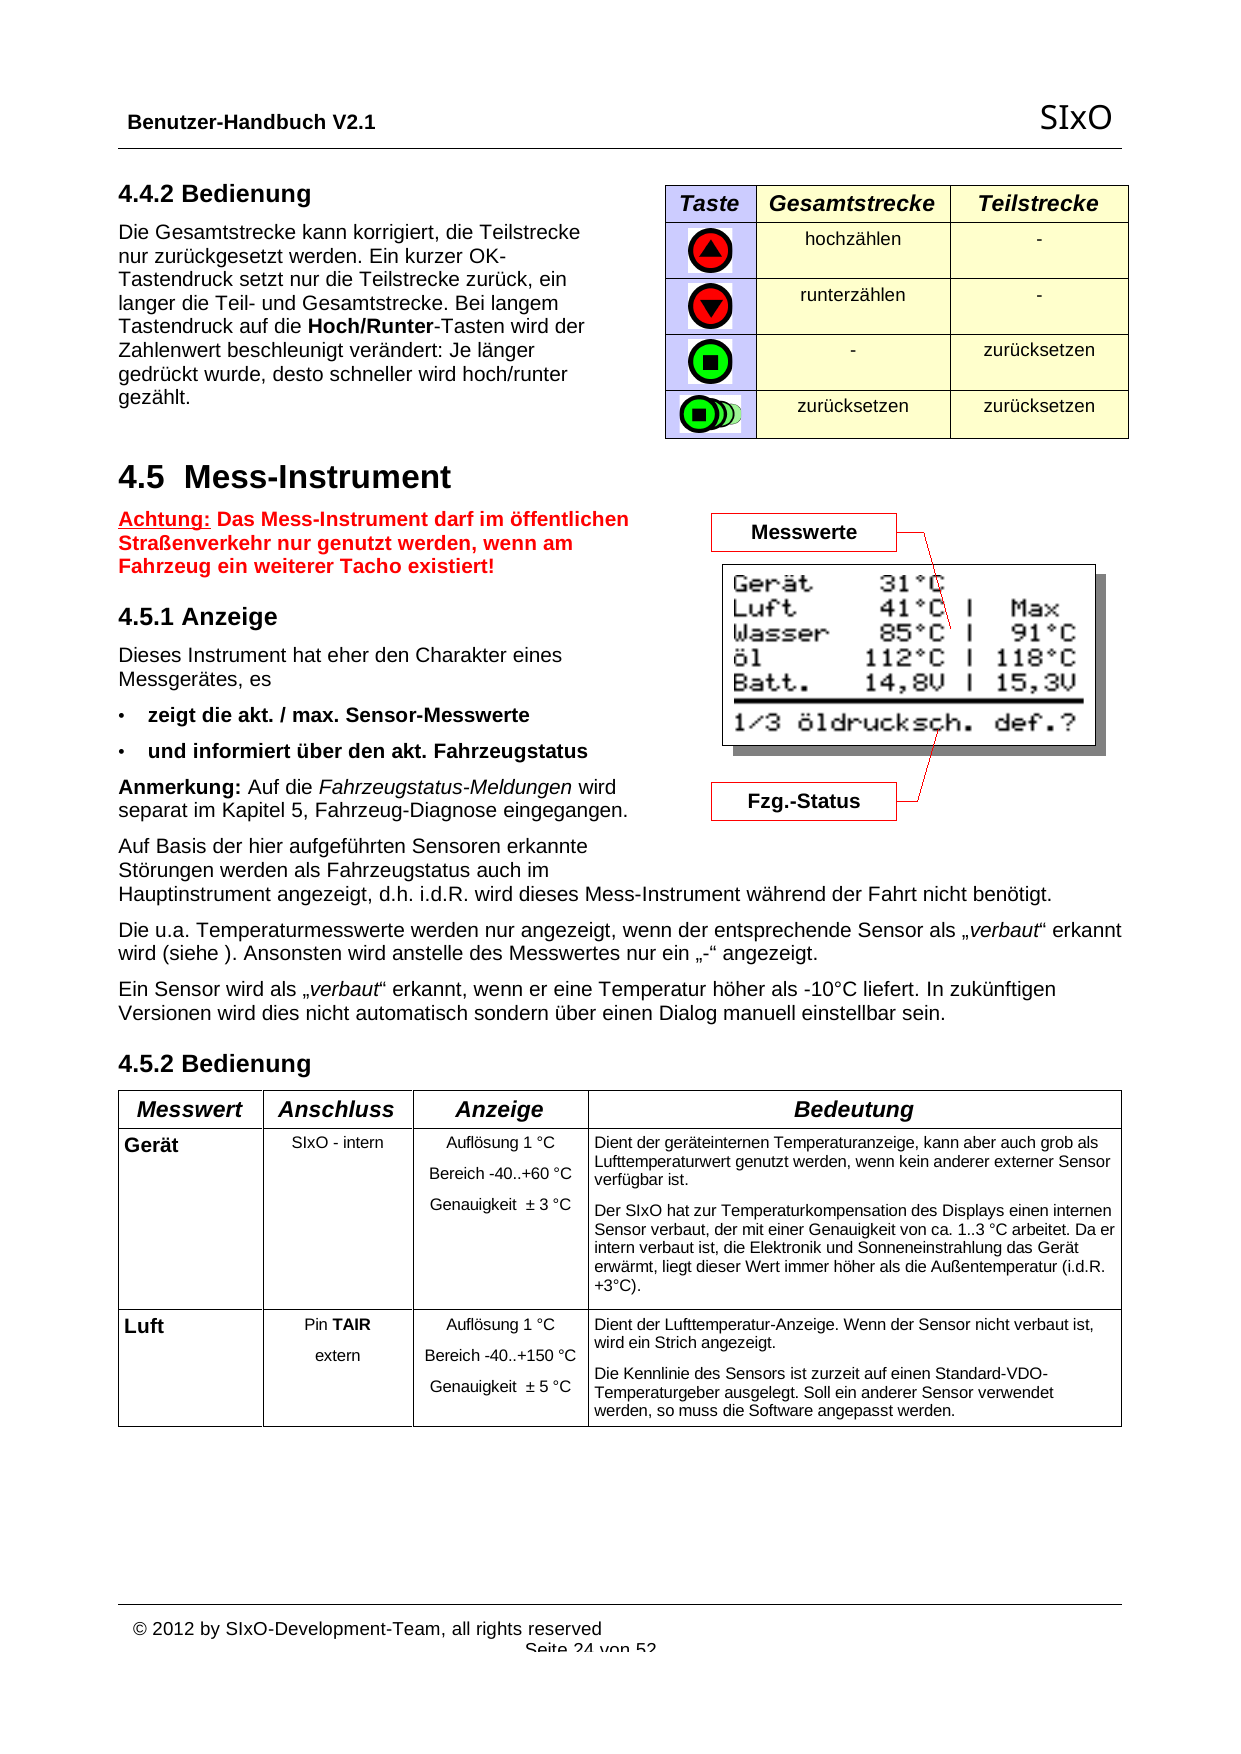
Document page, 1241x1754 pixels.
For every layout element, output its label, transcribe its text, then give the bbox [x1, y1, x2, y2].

subtitle Anzeige [118, 603, 712, 631]
table_cell Pin TAIR extern [264, 1310, 412, 1426]
table_cell hochzählen [757, 223, 950, 278]
table_header Messwert [119, 1091, 262, 1128]
text Achtung: Das Mess-Instrument darf im öffentlichen Straßenverkehr nur genutzt werden, wenn am Fahrzeug ein weiterer Tacho existiert! [118, 507, 1122, 833]
table_cell Luft [119, 1310, 262, 1426]
table_cell Gerät [119, 1129, 262, 1309]
table_cell Auflösung 1 °C Bereich -40..+150 °C Genauigkeit ± 5 °C [414, 1310, 588, 1426]
table_header Bedeutung [589, 1091, 1121, 1128]
subtitle Bedienung [118, 1050, 1122, 1078]
table_cell SIxO - intern [264, 1129, 412, 1309]
table_cell zurücksetzen [951, 391, 1128, 438]
picture [688, 339, 733, 384]
table_header Anschluss [264, 1091, 412, 1128]
table_cell Dient der Lufttemperatur-Anzeige. Wenn der Sensor nicht verbaut ist, wird ein Strich angezeigt. Die Kennlinie des Sensors ist zurzeit auf einen Standard-VDO-Temperaturgeber ausgelegt. Soll ein anderer Sensor verwendet werden, so muss die Software angepasst werden. [589, 1310, 1121, 1426]
text Dieses Instrument hat eher den Charakter eines Messgerätes, es [118, 644, 712, 691]
table_header Gesamtstrecke [757, 186, 950, 222]
list und informiert über den akt. Fahrzeugstatus [118, 739, 712, 763]
picture [679, 395, 742, 433]
table_cell - [951, 223, 1128, 278]
table_cell [666, 391, 756, 438]
subtitle [1116, 603, 1122, 631]
table_header Teilstrecke [951, 186, 1128, 222]
table_cell zurücksetzen [951, 335, 1128, 390]
table_cell - [951, 279, 1128, 334]
table_header Taste [666, 186, 756, 222]
table_cell zurücksetzen [757, 391, 950, 438]
text Auf Basis der hier aufgeführten Sensoren erkannte Störungen werden als Fahrzeugstatus auch im Hauptinstrument angezeigt, d.h. i.d.R. wird dieses Mess-Instrument während der Fahrt nicht benötigt. [118, 835, 1122, 906]
text Die u.a. Temperaturmesswerte werden nur angezeigt, wenn der entsprechende Sensor als „verbaut“ erkannt wird (siehe ). Ansonsten wird anstelle des Messwertes nur ein „-“ angezeigt. [118, 918, 1122, 965]
table_cell [666, 279, 756, 334]
table_cell [666, 223, 756, 278]
text Die Gesamtstrecke kann korrigiert, die Teilstrecke nur zurückgesetzt werden. Ein kurzer OK-Tastendruck setzt nur die Teilstrecke zurück, ein langer die Teil- und Gesamtstrecke. Bei langem Tastendruck auf die Hoch/Runter-Tasten wird der Zahlenwert beschleunigt verändert: Je länger gedrückt wurde, desto schneller wird hoch/runter gezählt. [118, 221, 658, 409]
picture [688, 228, 733, 273]
table_cell Auflösung 1 °C Bereich -40..+60 °C Genauigkeit ± 3 °C [414, 1129, 588, 1309]
picture [688, 283, 733, 329]
subtitle Mess-Instrument [118, 458, 1122, 495]
list zeigt die akt. / max. Sensor-Messwerte [118, 703, 712, 727]
table_cell - [757, 335, 950, 390]
table_header Anzeige [414, 1091, 588, 1128]
subtitle Bedienung [118, 180, 1128, 461]
picture [734, 575, 1084, 734]
text Ein Sensor wird als „verbaut“ erkannt, wenn er eine Temperatur höher als -10°C liefert. In zukünftigen Versionen wird dies nicht automatisch sondern über einen Dialog manuell einstellbar sein. [118, 978, 1122, 1025]
table_cell runterzählen [757, 279, 950, 334]
table_cell [666, 335, 756, 390]
text Anmerkung: Auf die Fahrzeugstatus-Meldungen wird separat im Kapitel 5, Fahrzeug-Diagnose eingegangen. [118, 775, 712, 822]
table_cell Dient der geräteinternen Temperaturanzeige, kann aber auch grob als Lufttemperaturwert genutzt werden, wenn kein anderer externer Sensor verfügbar ist. Der SIxO hat zur Temperaturkompensation des Displays einen internen Sensor verbaut, der mit einer Genauigkeit von ca. 1..3 °C arbeitet. Da er intern verbaut ist, die Elektronik und Sonneneinstrahlung das Gerät erwärmt, liegt dieser Wert immer höher als die Außentemperatur (i.d.R. +3°C). [589, 1129, 1121, 1309]
